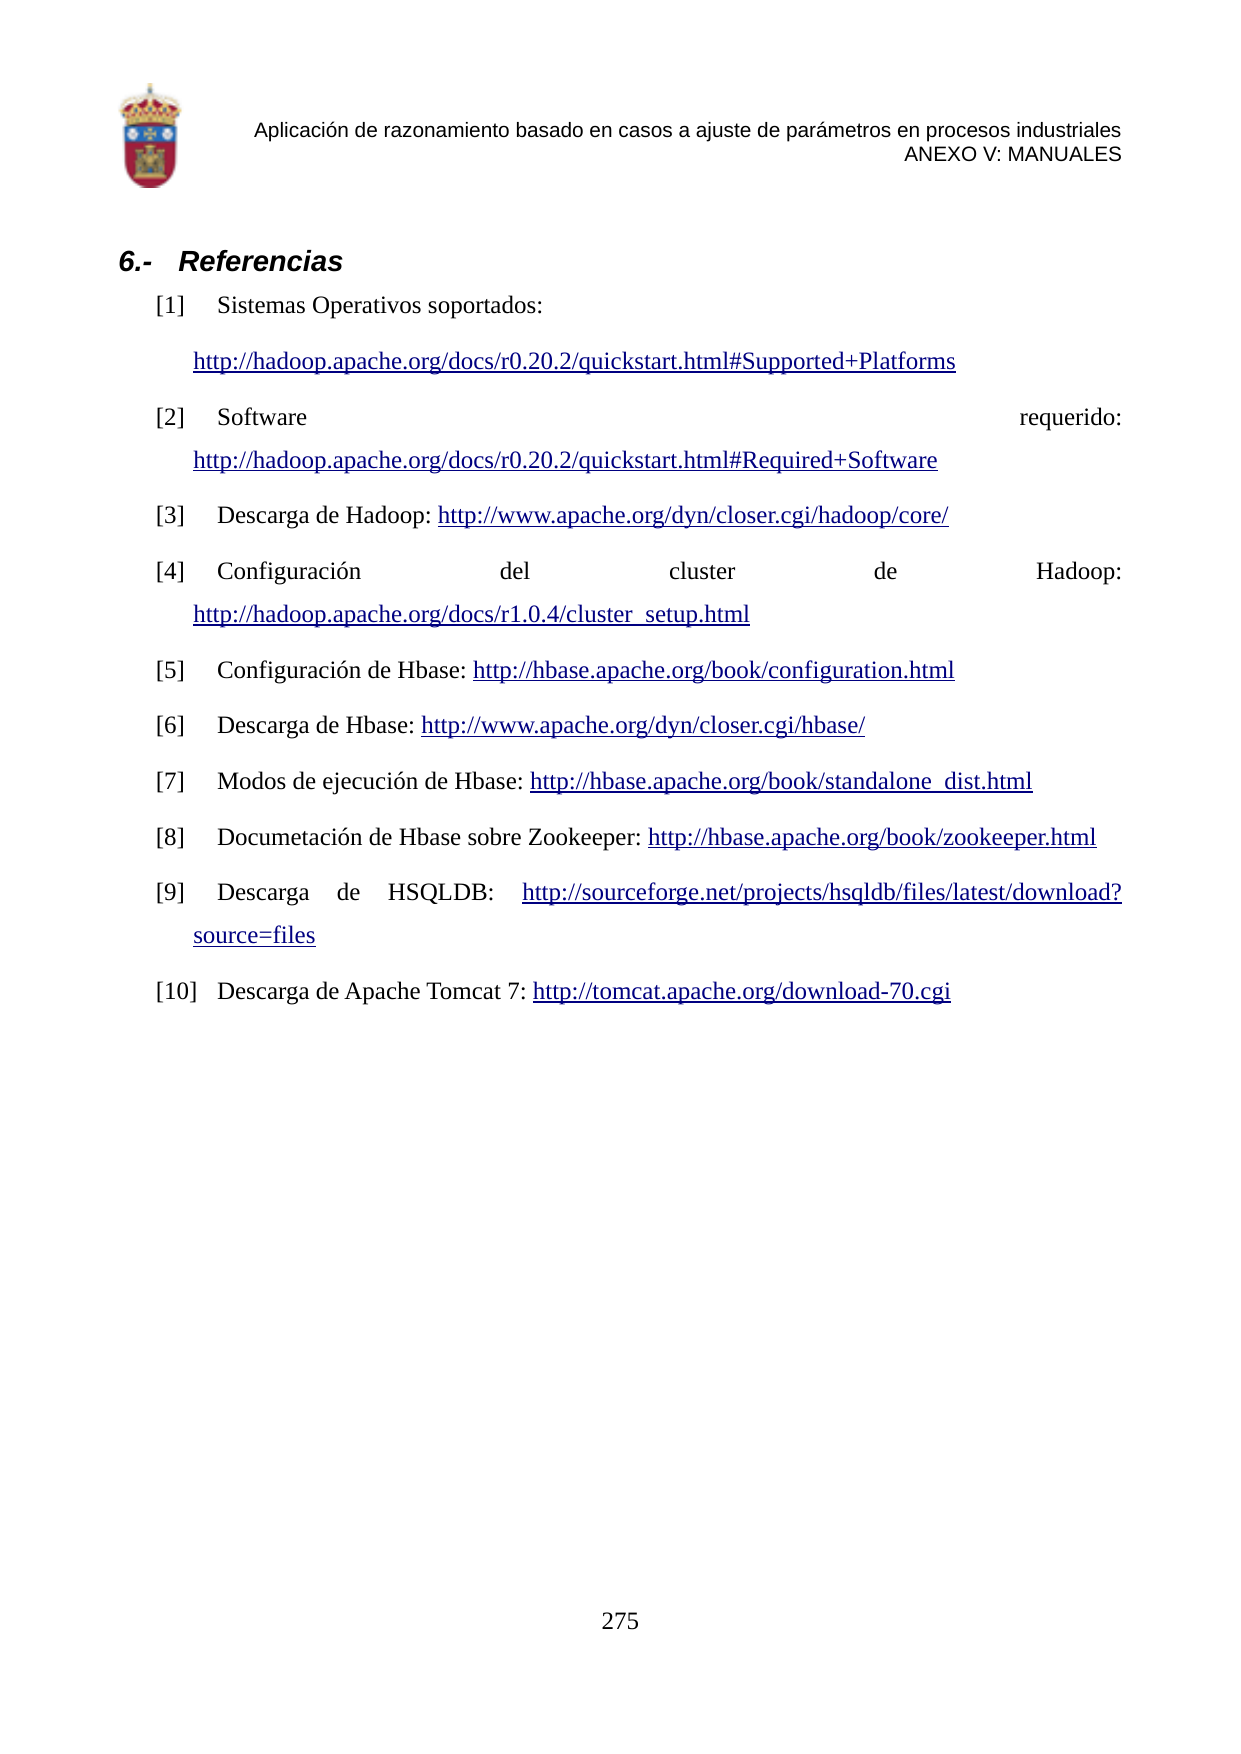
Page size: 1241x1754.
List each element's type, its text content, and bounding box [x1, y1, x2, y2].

list Sistemas Operativos soportados: [156, 291, 1122, 319]
subtitle Referencias [118, 244, 1122, 278]
list Documetación de Hbase sobre Zookeeper: http://hbase.apache.org/book/zookeeper.html [156, 822, 1122, 851]
list Configuración de Hbase: http://hbase.apache.org/book/configuration.html [156, 655, 1122, 684]
list Software requerido: http://hadoop.apache.org/docs/r0.20.2/quickstart.html#Required+Software [156, 402, 1122, 474]
list Modos de ejecución de Hbase: http://hbase.apache.org/book/standalone_dist.html [156, 766, 1122, 795]
list Descarga de Hadoop: http://www.apache.org/dyn/closer.cgi/hadoop/core/ [156, 501, 1122, 529]
picture [117, 83, 184, 188]
list Descarga de HSQLDB: http://sourceforge.net/projects/hsqldb/files/latest/download?source=files [156, 877, 1122, 949]
list http://hadoop.apache.org/docs/r0.20.2/quickstart.html#Supported+Platforms [156, 346, 1122, 375]
list Descarga de Hbase: http://www.apache.org/dyn/closer.cgi/hbase/ [156, 711, 1122, 739]
list Configuración del cluster de Hadoop: http://hadoop.apache.org/docs/r1.0.4/cluster_setup.html [156, 556, 1122, 628]
list Descarga de Apache Tomcat 7: http://tomcat.apache.org/download-70.cgi [156, 976, 1122, 1005]
